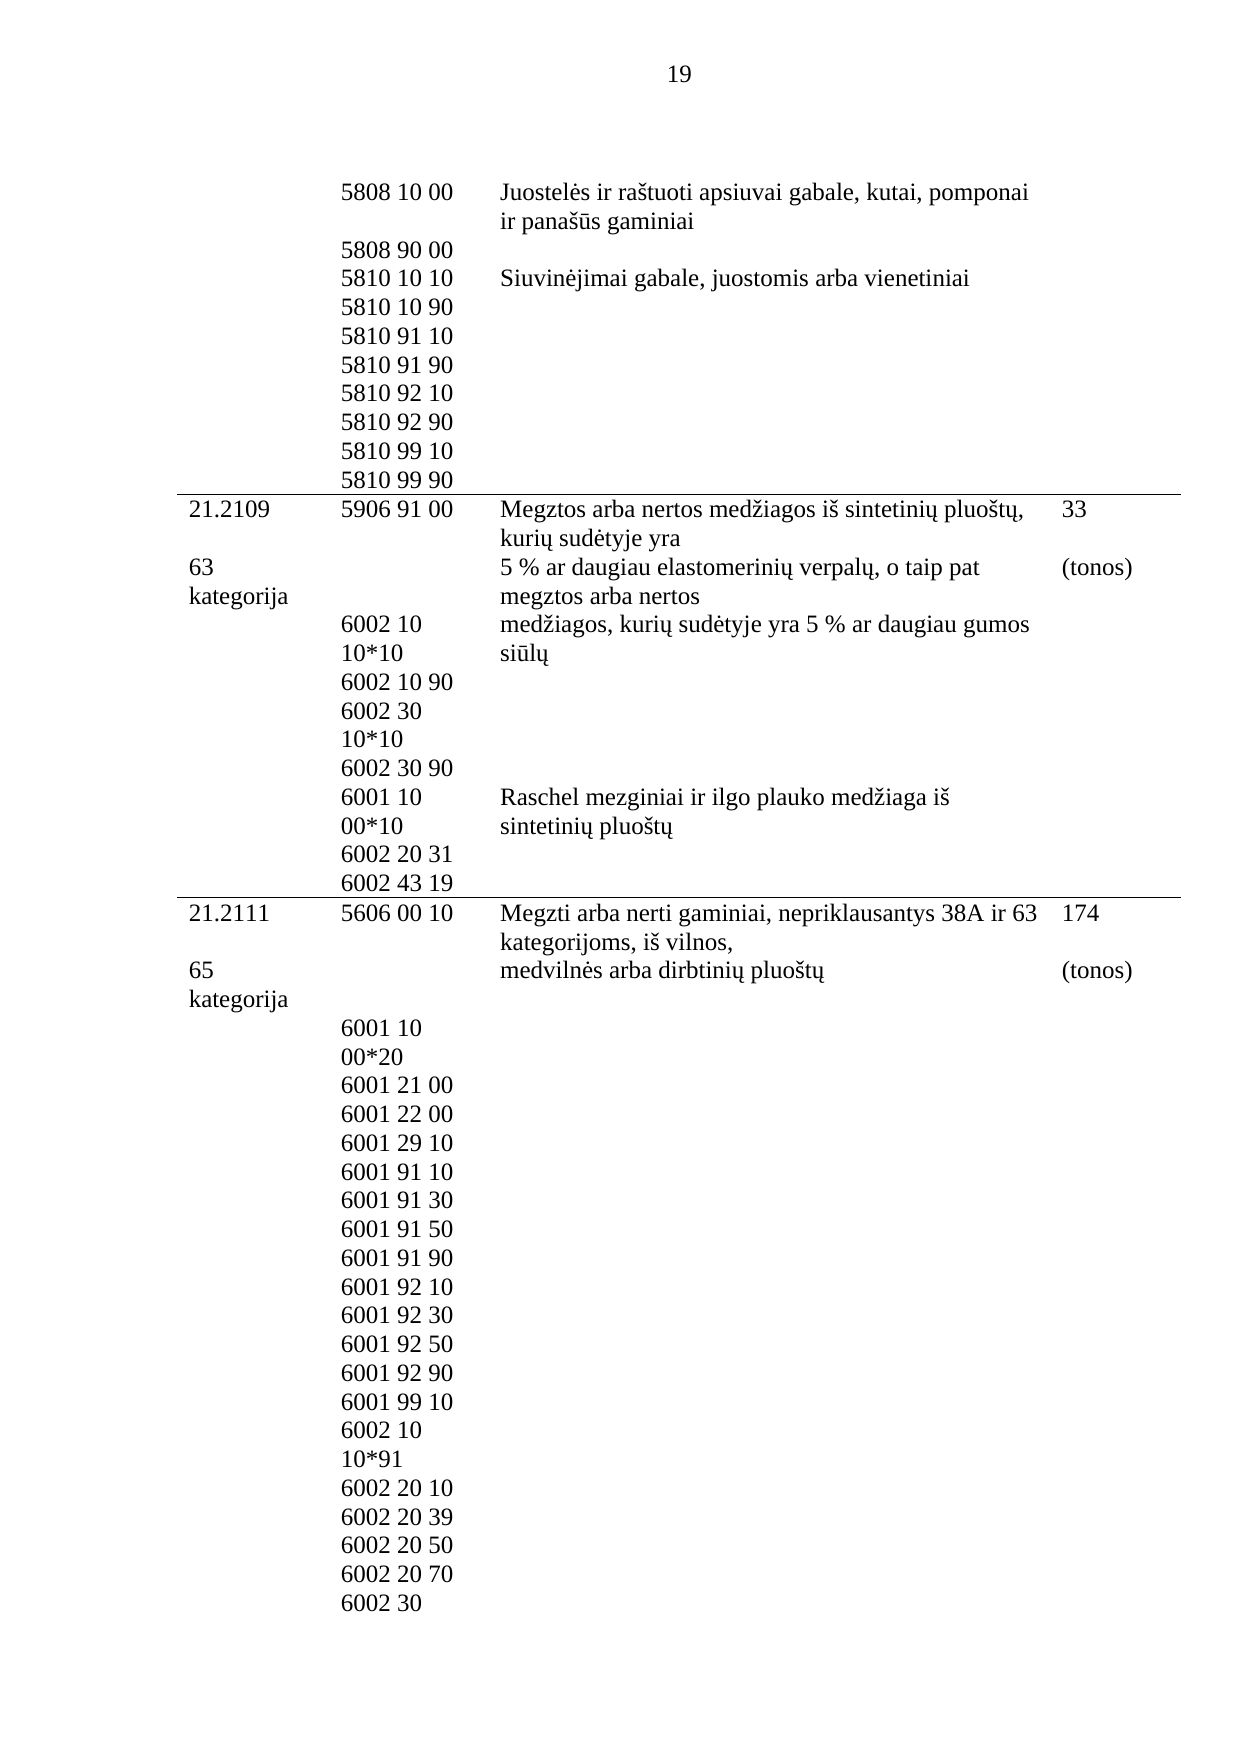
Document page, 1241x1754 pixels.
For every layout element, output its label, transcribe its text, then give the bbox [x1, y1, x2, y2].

table_cell 5808 90 00 [329, 235, 489, 263]
table_cell medvilnės arba dirbtinių pluoštų [489, 956, 1050, 1013]
table_cell [1050, 1157, 1181, 1186]
table_cell [489, 1128, 1050, 1157]
table_cell [1050, 292, 1181, 321]
table_cell [489, 350, 1050, 378]
table_cell [177, 1013, 329, 1071]
table_cell [177, 1473, 329, 1502]
table_cell [177, 840, 329, 868]
table_cell [1050, 465, 1181, 493]
table_cell [1050, 868, 1181, 897]
table_cell [1050, 1531, 1181, 1559]
table_cell (tonos) [1050, 552, 1181, 609]
table_cell 5810 92 90 [329, 407, 489, 436]
table_cell [177, 1157, 329, 1186]
table_cell [177, 1128, 329, 1157]
table_cell [1050, 235, 1181, 263]
table_cell [1050, 1559, 1181, 1588]
table_cell 21.2111 [177, 898, 329, 956]
table_cell 5810 10 10 [329, 264, 489, 292]
table_cell [177, 379, 329, 407]
table_cell [489, 235, 1050, 263]
table_cell [329, 956, 489, 1013]
table_cell 6002 30 [329, 1588, 489, 1617]
table_cell 6001 10 00*20 [329, 1013, 489, 1071]
table_cell [177, 407, 329, 436]
table_cell 5810 10 90 [329, 292, 489, 321]
table_cell [489, 1013, 1050, 1071]
table_cell (tonos) [1050, 956, 1181, 1013]
table_cell [177, 1214, 329, 1243]
table_cell [177, 1387, 329, 1416]
table_cell [329, 552, 489, 609]
table_cell 6001 22 00 [329, 1099, 489, 1128]
table_cell [489, 1157, 1050, 1186]
table_cell 174 [1050, 898, 1181, 956]
table_cell [177, 782, 329, 839]
table_cell [489, 1301, 1050, 1329]
table_cell 6001 91 90 [329, 1243, 489, 1272]
table_cell [177, 610, 329, 667]
table_cell 6002 10 10*10 [329, 610, 489, 667]
table_cell [1050, 840, 1181, 868]
table_cell Megztos arba nertos medžiagos iš sintetinių pluoštų, kurių sudėtyje yra [489, 495, 1050, 552]
table_cell [177, 177, 329, 235]
table_cell 6001 91 50 [329, 1214, 489, 1243]
table_cell [489, 667, 1050, 696]
table_cell [489, 1214, 1050, 1243]
table_cell Juostelės ir raštuoti apsiuvai gabale, kutai, pomponai ir panašūs gaminiai [489, 177, 1050, 235]
table_cell [1050, 1473, 1181, 1502]
table_cell 5 % ar daugiau elastomerinių verpalų, o taip pat megztos arba nertos [489, 552, 1050, 609]
table_cell [177, 1243, 329, 1272]
table_cell [489, 753, 1050, 782]
table_cell [177, 1559, 329, 1588]
table_cell [1050, 1013, 1181, 1071]
table_cell [1050, 667, 1181, 696]
table_cell [489, 379, 1050, 407]
table_cell [1050, 1186, 1181, 1214]
table_cell 63 kategorija [177, 552, 329, 609]
table_cell [489, 1186, 1050, 1214]
table_cell 5810 92 10 [329, 379, 489, 407]
table_cell 33 [1050, 495, 1181, 552]
table_cell 6001 91 10 [329, 1157, 489, 1186]
table_cell 6002 10 90 [329, 667, 489, 696]
table_cell [489, 321, 1050, 350]
table_cell [489, 1387, 1050, 1416]
table_cell Raschel mezginiai ir ilgo plauko medžiaga iš sintetinių pluoštų [489, 782, 1050, 839]
table_cell [1050, 1358, 1181, 1387]
table_cell [1050, 350, 1181, 378]
table_cell 6001 21 00 [329, 1071, 489, 1099]
table_cell 5810 99 10 [329, 436, 489, 465]
table_cell [177, 667, 329, 696]
table_cell 6002 43 19 [329, 868, 489, 897]
table_cell [1050, 753, 1181, 782]
table_cell [489, 1559, 1050, 1588]
table_cell [1050, 1071, 1181, 1099]
table_cell 5808 10 00 [329, 177, 489, 235]
table_cell [489, 1272, 1050, 1301]
table_cell [1050, 177, 1181, 235]
table_cell 6002 20 31 [329, 840, 489, 868]
table_cell [489, 292, 1050, 321]
table_cell [489, 1588, 1050, 1617]
table_cell [1050, 1128, 1181, 1157]
table_cell [489, 407, 1050, 436]
table_cell [177, 1272, 329, 1301]
table_cell [489, 1099, 1050, 1128]
table_cell Megzti arba nerti gaminiai, nepriklausantys 38A ir 63 kategorijoms, iš vilnos, [489, 898, 1050, 956]
table_cell [1050, 1588, 1181, 1617]
table_cell [177, 321, 329, 350]
table_cell 5810 99 90 [329, 465, 489, 493]
table_cell 6002 20 70 [329, 1559, 489, 1588]
table_cell 6001 91 30 [329, 1186, 489, 1214]
table_cell 65 kategorija [177, 956, 329, 1013]
table_cell 6001 99 10 [329, 1387, 489, 1416]
table_cell 6001 10 00*10 [329, 782, 489, 839]
table_cell 6002 10 10*91 [329, 1416, 489, 1473]
table_cell [489, 840, 1050, 868]
table_cell [489, 1329, 1050, 1358]
table_cell [489, 1531, 1050, 1559]
table_cell [177, 753, 329, 782]
table_cell 6002 20 10 [329, 1473, 489, 1502]
table_cell 6001 92 50 [329, 1329, 489, 1358]
table_cell [489, 436, 1050, 465]
table_cell [177, 1329, 329, 1358]
table_cell [177, 292, 329, 321]
table_cell 6002 20 50 [329, 1531, 489, 1559]
table_cell Siuvinėjimai gabale, juostomis arba vienetiniai [489, 264, 1050, 292]
table_cell 5906 91 00 [329, 495, 489, 552]
table_cell 5606 00 10 [329, 898, 489, 956]
table_cell [489, 1071, 1050, 1099]
table_cell [1050, 1272, 1181, 1301]
table_cell [177, 1531, 329, 1559]
table_cell 6002 30 90 [329, 753, 489, 782]
table_cell 6002 20 39 [329, 1502, 489, 1531]
table_cell [177, 696, 329, 753]
table_cell [177, 1416, 329, 1473]
table_cell [1050, 407, 1181, 436]
table_cell [177, 465, 329, 493]
table_cell [1050, 1502, 1181, 1531]
table_cell [177, 1186, 329, 1214]
table_cell [177, 1071, 329, 1099]
table_cell [489, 1502, 1050, 1531]
table_cell [489, 868, 1050, 897]
table_cell [1050, 1329, 1181, 1358]
table_cell 6001 92 30 [329, 1301, 489, 1329]
table_cell [1050, 436, 1181, 465]
table_cell [1050, 321, 1181, 350]
table_cell [489, 465, 1050, 493]
table_cell 6002 30 10*10 [329, 696, 489, 753]
table_cell [177, 436, 329, 465]
table_cell [177, 1099, 329, 1128]
table_cell [1050, 610, 1181, 667]
table_cell [1050, 379, 1181, 407]
table_cell 6001 92 90 [329, 1358, 489, 1387]
table_cell [489, 1358, 1050, 1387]
table_cell [489, 1473, 1050, 1502]
table_cell [1050, 1214, 1181, 1243]
table_cell 21.2109 [177, 495, 329, 552]
table_cell [489, 1243, 1050, 1272]
table_cell [177, 235, 329, 263]
table_cell [1050, 1416, 1181, 1473]
table_cell [489, 696, 1050, 753]
table_cell [177, 868, 329, 897]
table_cell [177, 1502, 329, 1531]
table_cell 5810 91 90 [329, 350, 489, 378]
table_cell [1050, 264, 1181, 292]
table_cell [489, 1416, 1050, 1473]
table_cell [177, 1301, 329, 1329]
table_cell 6001 29 10 [329, 1128, 489, 1157]
table_cell [177, 1588, 329, 1617]
table_cell [1050, 1243, 1181, 1272]
table_cell [177, 350, 329, 378]
table_cell [177, 1358, 329, 1387]
table_cell [1050, 1387, 1181, 1416]
table_cell [1050, 782, 1181, 839]
table_cell 6001 92 10 [329, 1272, 489, 1301]
table_cell [1050, 1099, 1181, 1128]
table_cell [177, 264, 329, 292]
table_cell medžiagos, kurių sudėtyje yra 5 % ar daugiau gumos siūlų [489, 610, 1050, 667]
table_cell 5810 91 10 [329, 321, 489, 350]
table_cell [1050, 1301, 1181, 1329]
table_cell [1050, 696, 1181, 753]
